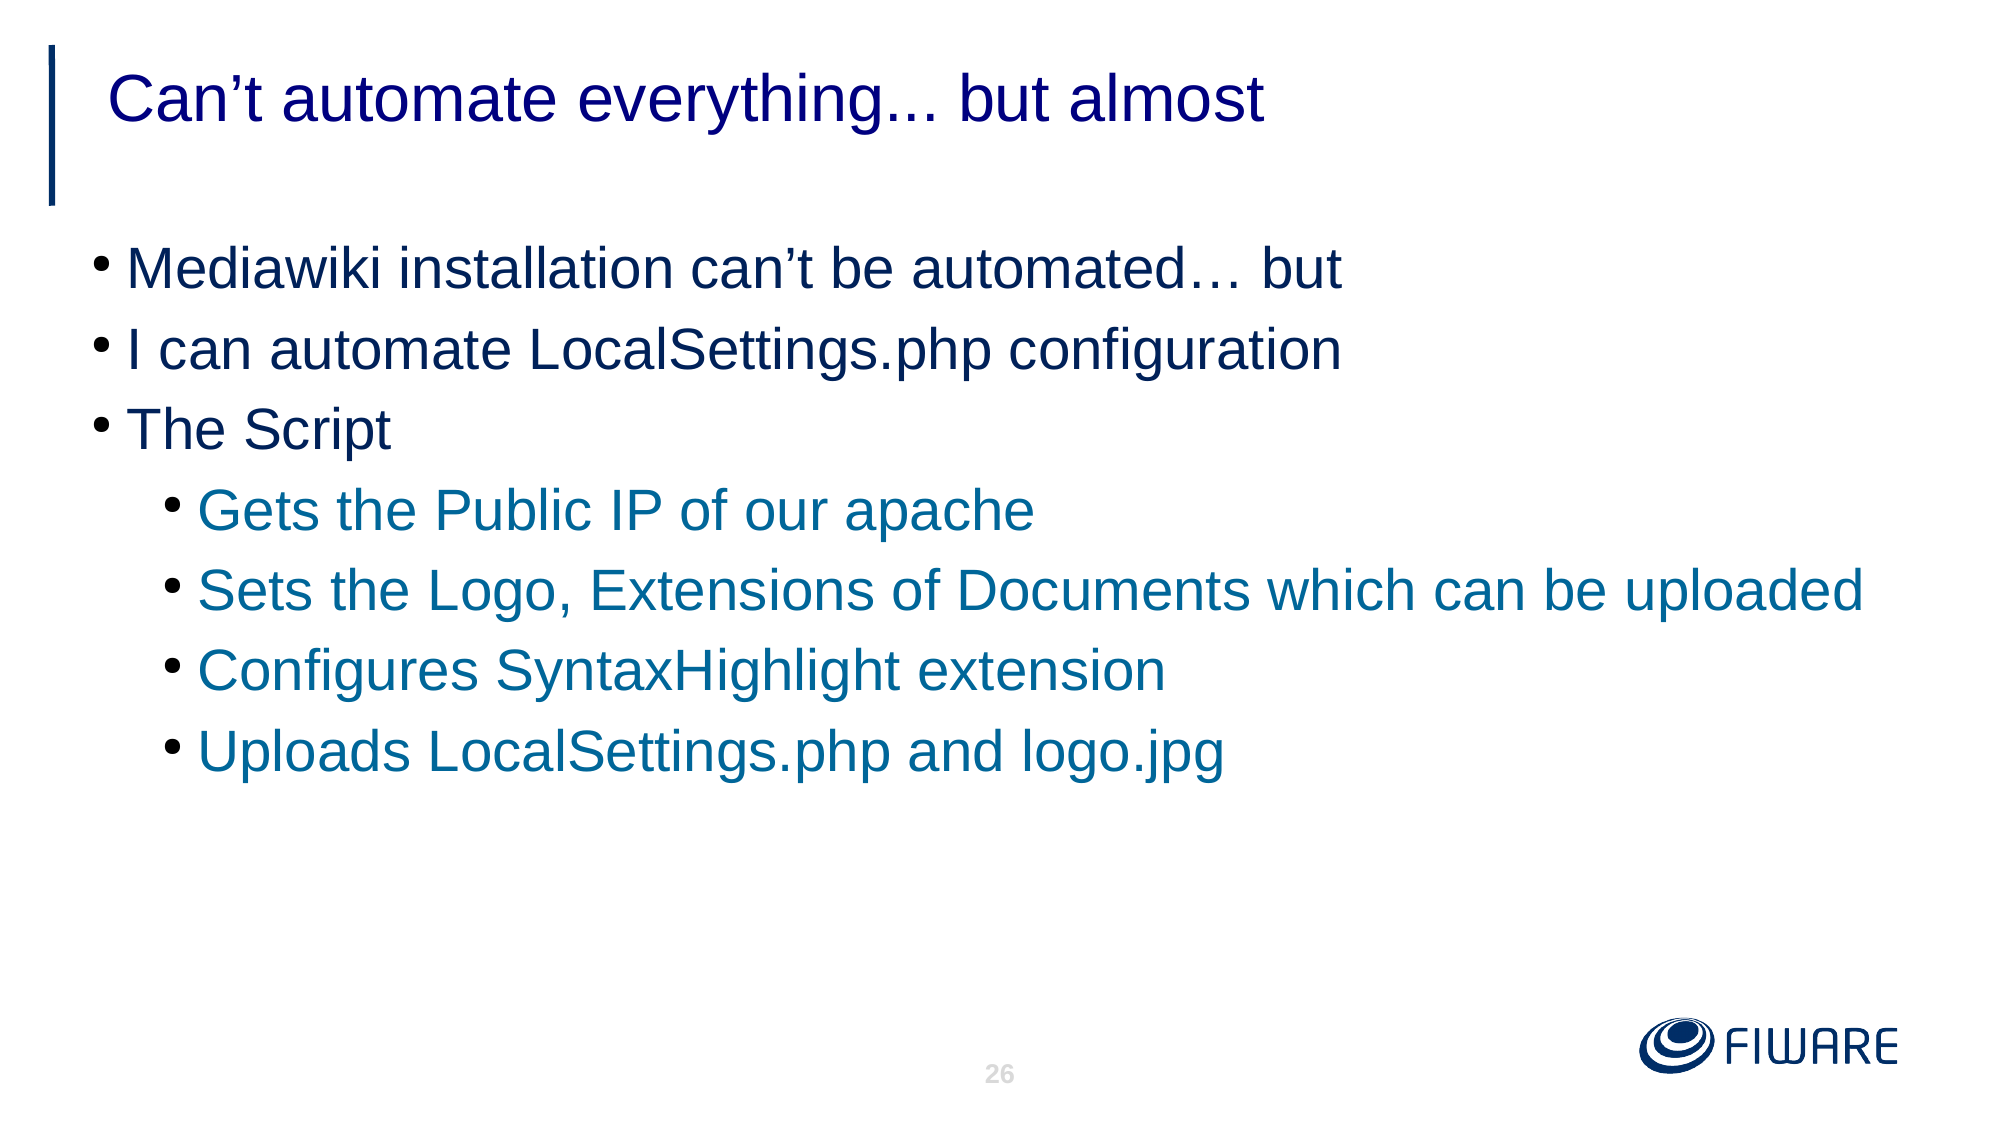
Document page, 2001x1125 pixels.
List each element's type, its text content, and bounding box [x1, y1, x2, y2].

slide_number [887, 1042, 1113, 1103]
picture [1635, 1012, 1905, 1077]
text_box Mediawiki installation can’t be automated… but I can automate LocalSettings.php configuration The Script Gets the Public IP of our apache Sets the Logo, Extensions of Documents which can be uploaded Configures SyntaxHighlight extension Uploads LocalSettings.php and logo.jpg [76, 212, 1902, 791]
title Can’t automate everything... but almost [92, 47, 1704, 178]
